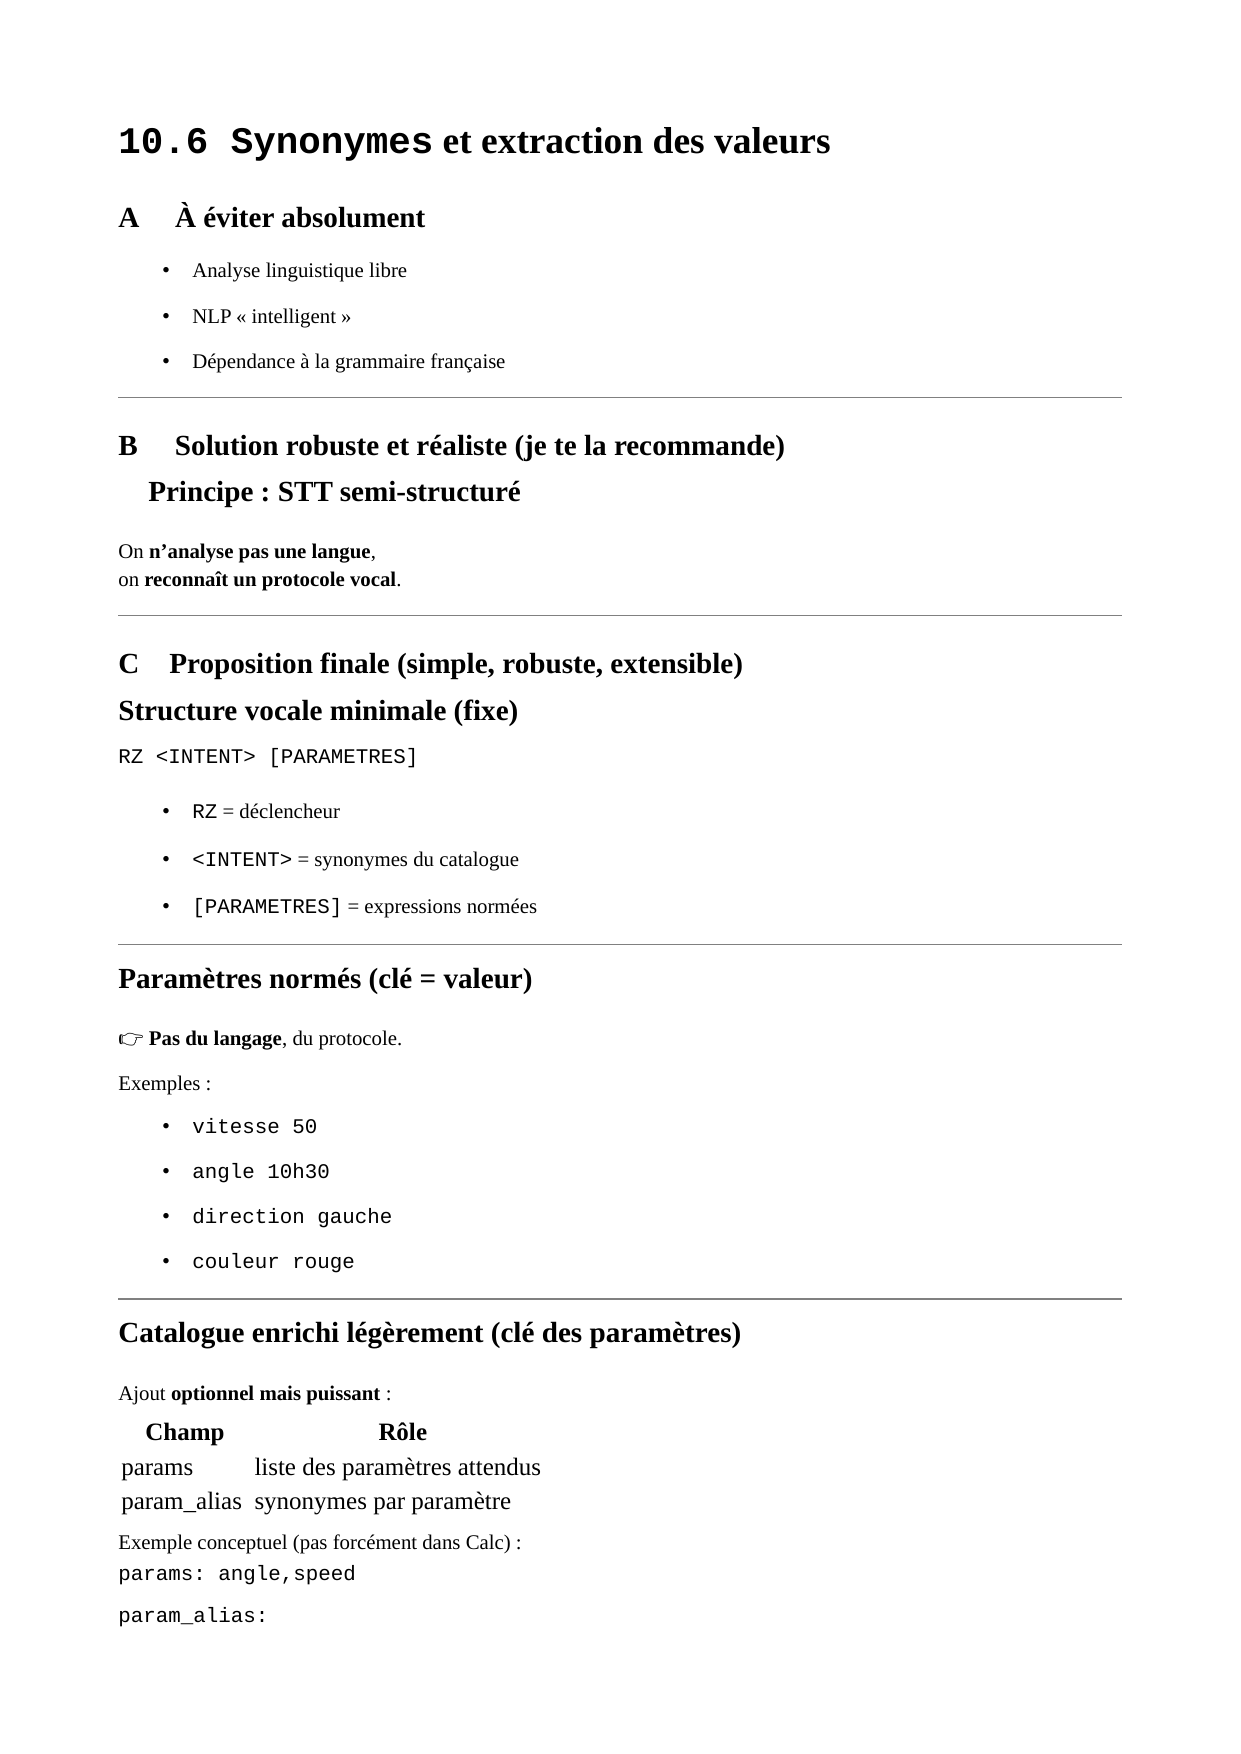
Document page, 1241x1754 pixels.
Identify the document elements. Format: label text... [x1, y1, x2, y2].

subtitle Paramètres normés (clé = valeur) [118, 961, 1122, 994]
list Analyse linguistique libre [162, 258, 1122, 282]
list couleur rouge [162, 1251, 1122, 1275]
table_header Champ [118, 1414, 251, 1449]
list Dépendance à la grammaire française [162, 349, 1122, 373]
list direction gauche [162, 1206, 1122, 1230]
subtitle 10.6 Synonymes et extraction des valeurs [118, 118, 1122, 164]
text params: angle,speed [118, 1563, 1122, 1587]
list <INTENT> = synonymes du catalogue [162, 847, 1122, 872]
table_cell liste des paramètres attendus [251, 1449, 553, 1483]
subtitle B ✅ Solution robuste et réaliste (je te la recommande) [118, 428, 1122, 462]
subtitle C🧱 Proposition finale (simple, robuste, extensible) [118, 647, 1122, 680]
list RZ = déclencheur [162, 799, 1122, 825]
table_header Rôle [251, 1414, 553, 1449]
text Exemples : [118, 1071, 1122, 1095]
subtitle A ❌ À éviter absolument [118, 200, 1122, 234]
text On n’analyse pas une langue, on reconnaît un protocole vocal. [118, 539, 1122, 591]
text 👉 Pas du langage, du protocole. [118, 1026, 1122, 1050]
text Ajout optionnel mais puissant : [118, 1381, 1122, 1404]
list vitesse 50 [162, 1116, 1122, 1140]
text RZ <INTENT> [PARAMETRES] [118, 746, 1122, 769]
table_cell param_alias [118, 1483, 251, 1518]
text param_alias: [118, 1605, 1122, 1628]
table_cell params [118, 1449, 251, 1483]
list [PARAMETRES] = expressions normées [162, 894, 1122, 919]
list angle 10h30 [162, 1161, 1122, 1185]
subtitle Catalogue enrichi légèrement (clé des paramètres) [118, 1316, 1122, 1349]
text Exemple conceptuel (pas forcément dans Calc) : [118, 1529, 1122, 1554]
subtitle 🔹 Principe : STT semi-structuré [118, 474, 1122, 508]
table_cell synonymes par paramètre [251, 1483, 553, 1518]
subtitle Structure vocale minimale (fixe) [118, 693, 1122, 726]
list NLP « intelligent » [162, 303, 1122, 328]
